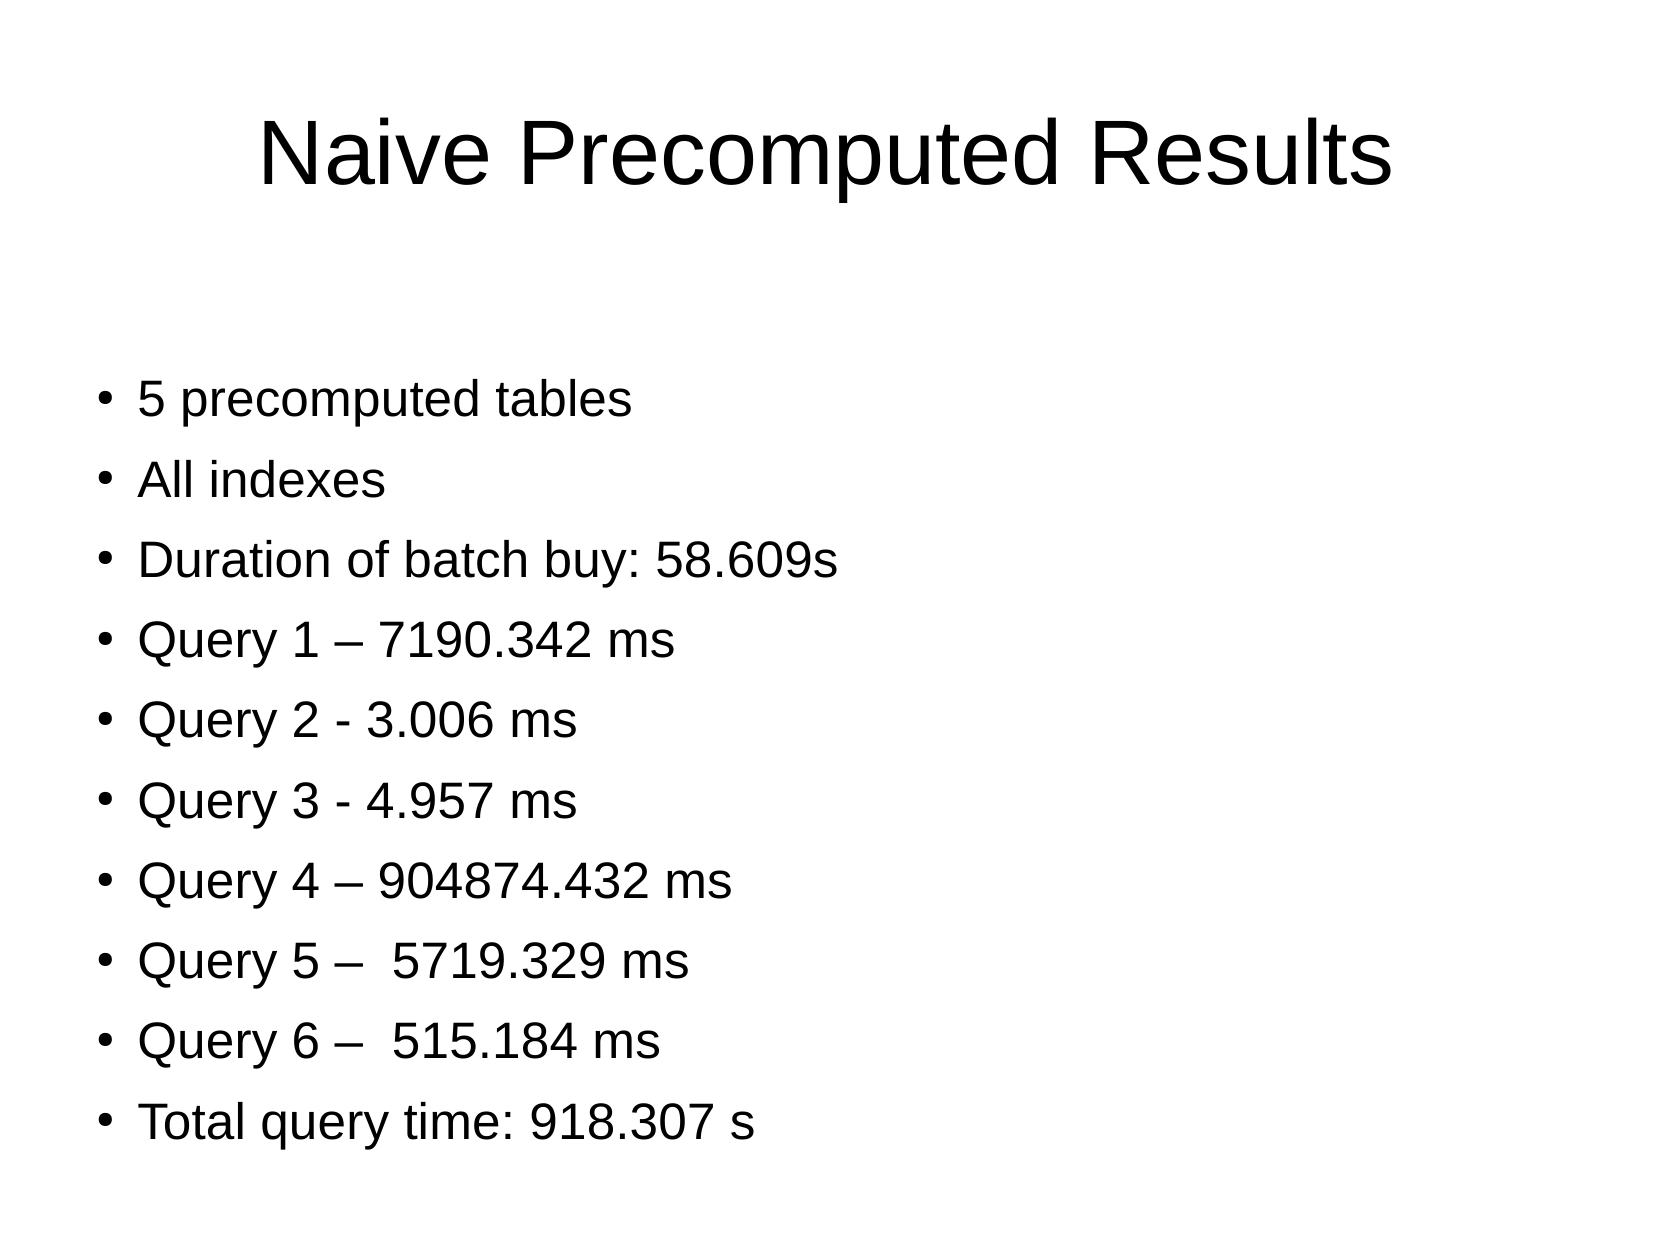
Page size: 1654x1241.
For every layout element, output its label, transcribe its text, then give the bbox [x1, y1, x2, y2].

list 5 precomputed tables All indexes Duration of batch buy: 58.609s Query 1 – 7190.342 ms Query 2 - 3.006 ms Query 3 - 4.957 ms Query 4 – 904874.432 ms Query 5 – 5719.329 ms Query 6 – 515.184 ms Total query time: 918.307 s [82, 290, 1571, 1156]
title Naive Precomputed Results [82, 49, 1571, 257]
